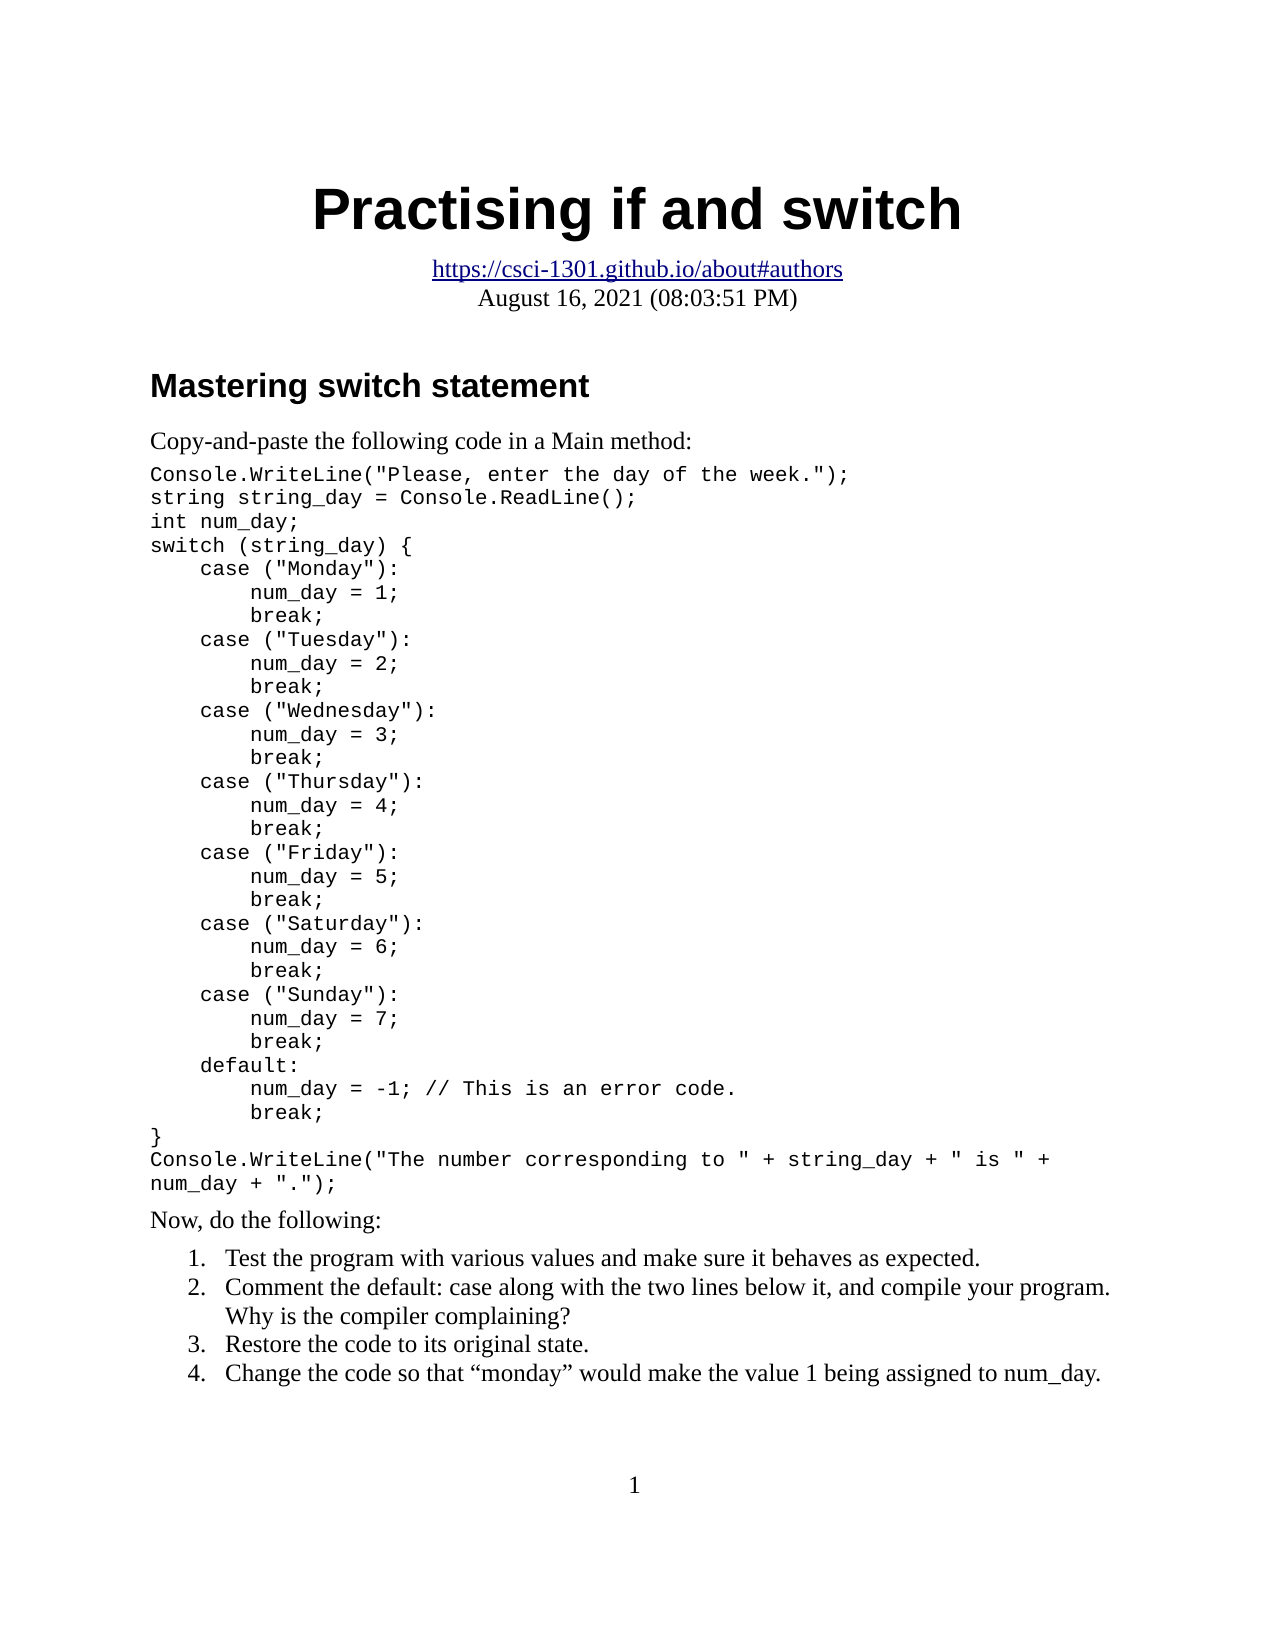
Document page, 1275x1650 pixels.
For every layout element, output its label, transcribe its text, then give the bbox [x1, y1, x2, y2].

text switch (string_day) { [150, 534, 1125, 558]
text case ("Thursday"): [150, 771, 1125, 795]
title Practising if and switch [150, 175, 1125, 242]
text break; [150, 606, 1125, 629]
text num_day = 1; [150, 582, 1125, 606]
text num_day = 6; [150, 937, 1125, 960]
text https://csci-1301.github.io/about#authors [150, 254, 1125, 283]
text case ("Saturday"): [150, 913, 1125, 937]
list Change the code so that “monday” would make the value 1 being assigned to num_day. [187, 1358, 1125, 1387]
text Console.WriteLine("Please, enter the day of the week."); [150, 464, 1125, 487]
text break; [150, 1031, 1125, 1055]
text Copy-and-paste the following code in a Main method: [150, 426, 1125, 455]
subtitle Mastering switch statement [150, 366, 1125, 404]
text case ("Sunday"): [150, 984, 1125, 1007]
text num_day = 7; [150, 1007, 1125, 1031]
text num_day = 5; [150, 866, 1125, 889]
text } [150, 1126, 1125, 1149]
list Restore the code to its original state. [187, 1329, 1125, 1358]
text break; [150, 1102, 1125, 1126]
text num_day = 3; [150, 724, 1125, 747]
text case ("Tuesday"): [150, 629, 1125, 653]
text break; [150, 960, 1125, 984]
list Comment the default: case along with the two lines below it, and compile your program. Why is the compiler complaining? [187, 1272, 1125, 1329]
text break; [150, 676, 1125, 700]
text num_day = 4; [150, 795, 1125, 818]
text August 16, 2021 (08:03:51 PM) [150, 283, 1125, 312]
text break; [150, 818, 1125, 842]
list Test the program with various values and make sure it behaves as expected. [187, 1243, 1125, 1272]
text default: [150, 1055, 1125, 1078]
text case ("Friday"): [150, 842, 1125, 866]
text case ("Wednesday"): [150, 700, 1125, 724]
text num_day = -1; // This is an error code. [150, 1078, 1125, 1102]
text break; [150, 747, 1125, 771]
text int num_day; [150, 511, 1125, 534]
text case ("Monday"): [150, 558, 1125, 582]
text num_day = 2; [150, 653, 1125, 676]
text break; [150, 889, 1125, 913]
text string string_day = Console.ReadLine(); [150, 487, 1125, 511]
text Console.WriteLine("The number corresponding to " + string_day + " is " + num_day + "."); [150, 1149, 1125, 1197]
text Now, do the following: [150, 1206, 1125, 1234]
